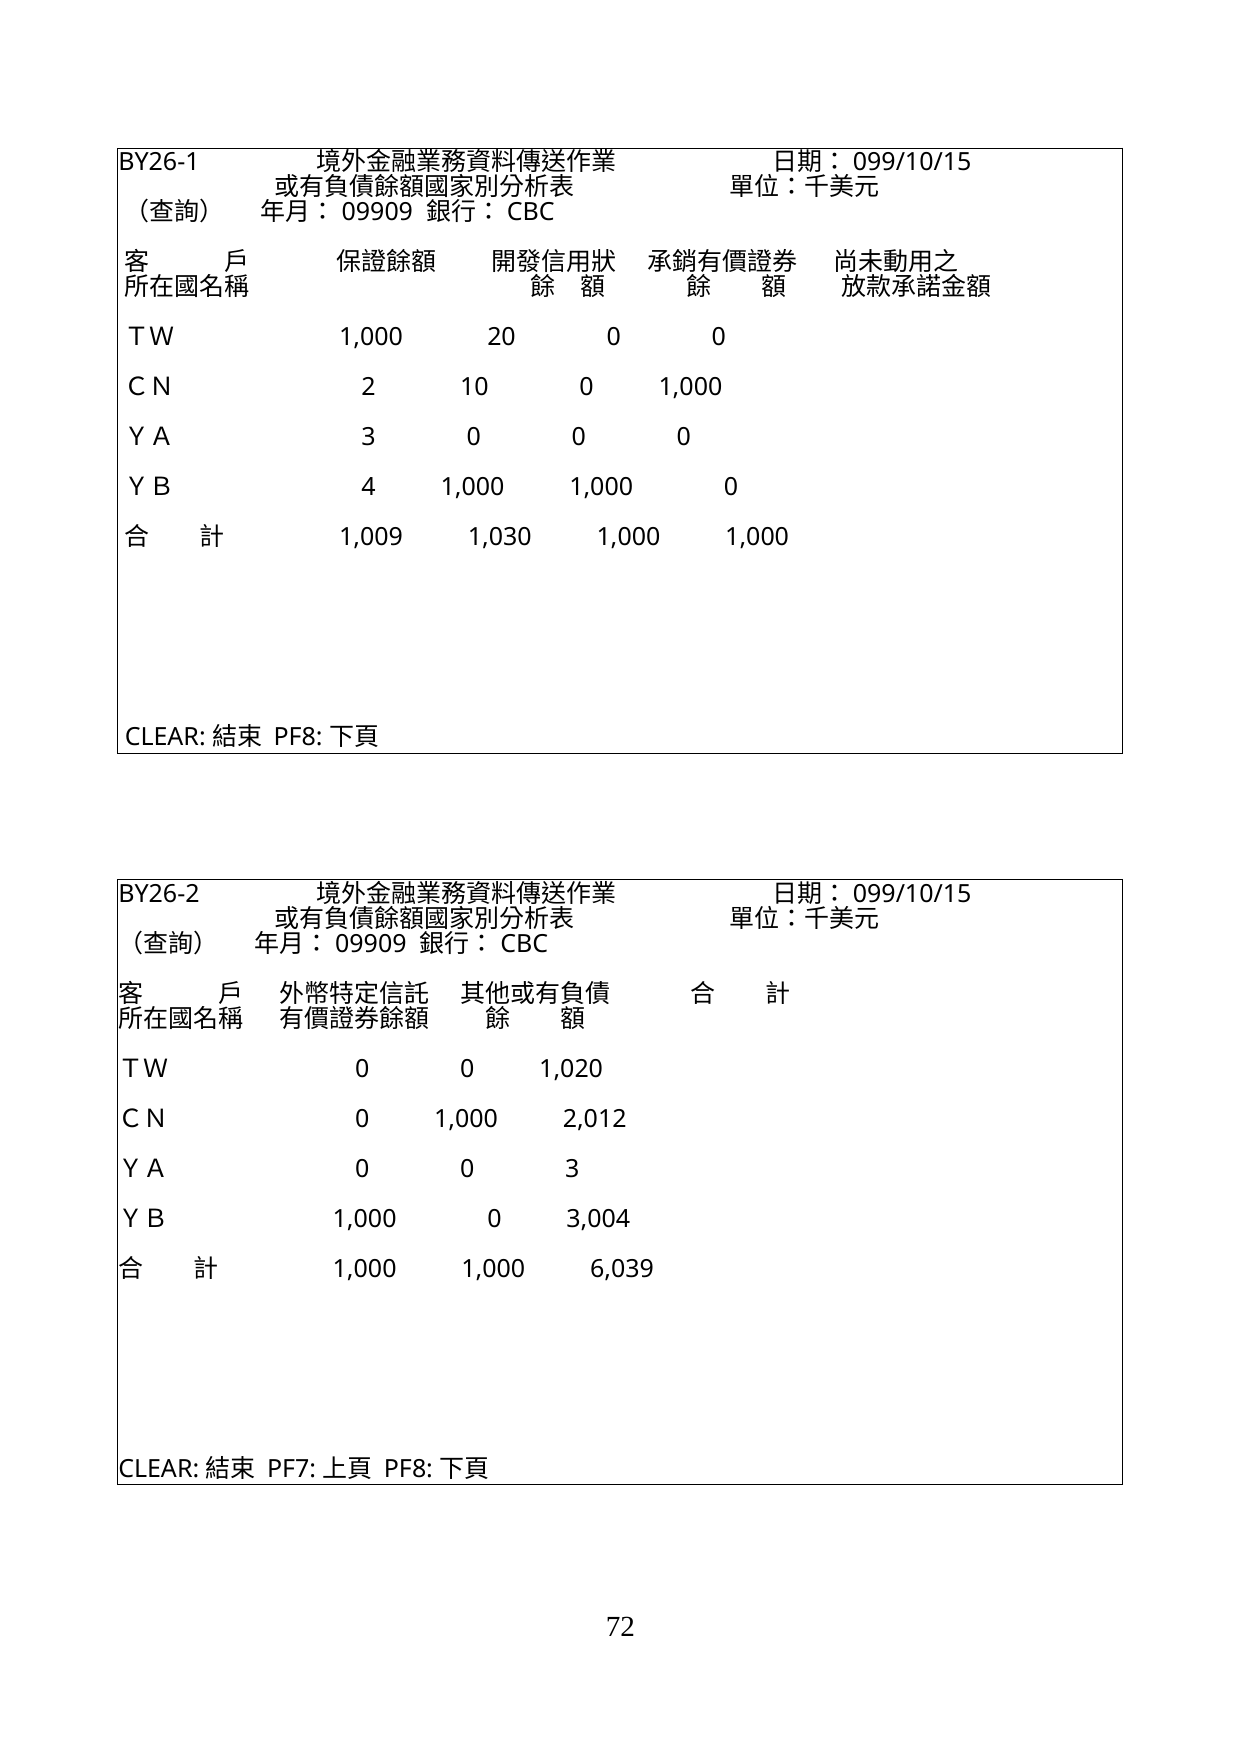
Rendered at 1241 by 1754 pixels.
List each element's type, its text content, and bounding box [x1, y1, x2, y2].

text ＴＷ 1,000 20 0 0 [118, 326, 1122, 351]
text ＹＢ 4 1,000 1,000 0 [118, 476, 1122, 501]
text 或有負債餘額國家別分析表 單位：千美元 [118, 907, 1122, 932]
text BY26-1 境外金融業務資料傳送作業 日期： 099/10/15 [118, 149, 1122, 176]
text 所在國名稱 餘 額 餘 額 放款承諾金額 [118, 276, 1122, 301]
text ＹＢ 1,000 0 3,004 [118, 1207, 1122, 1232]
text 合 計 1,000 1,000 6,039 [118, 1257, 1122, 1282]
text 客 戶 保證餘額 開發信用狀 承銷有價證券 尚未動用之 [118, 251, 1122, 276]
text ＣＮ 0 1,000 2,012 [118, 1107, 1122, 1132]
text （查詢） 年月： 09909 銀行： CBC [118, 932, 1122, 957]
text 所在國名稱 有價證券餘額 餘 額 [118, 1007, 1122, 1032]
text ＣＮ 2 10 0 1,000 [118, 376, 1122, 401]
text 客 戶 外幣特定信託 其他或有負債 合 計 [118, 982, 1122, 1007]
text CLEAR: 結束 PF7: 上頁 PF8: 下頁 [118, 1454, 1122, 1484]
text ＴＷ 0 0 1,020 [118, 1057, 1122, 1082]
text （查詢） 年月： 09909 銀行： CBC [118, 201, 1122, 226]
text 合 計 1,009 1,030 1,000 1,000 [118, 526, 1122, 551]
text CLEAR: 結束 PF8: 下頁 [118, 723, 1122, 753]
text 或有負債餘額國家別分析表 單位：千美元 [118, 176, 1122, 201]
text ＹＡ 0 0 3 [118, 1157, 1122, 1182]
text ＹＡ 3 0 0 0 [118, 426, 1122, 451]
text BY26-2 境外金融業務資料傳送作業 日期： 099/10/15 [118, 880, 1122, 907]
